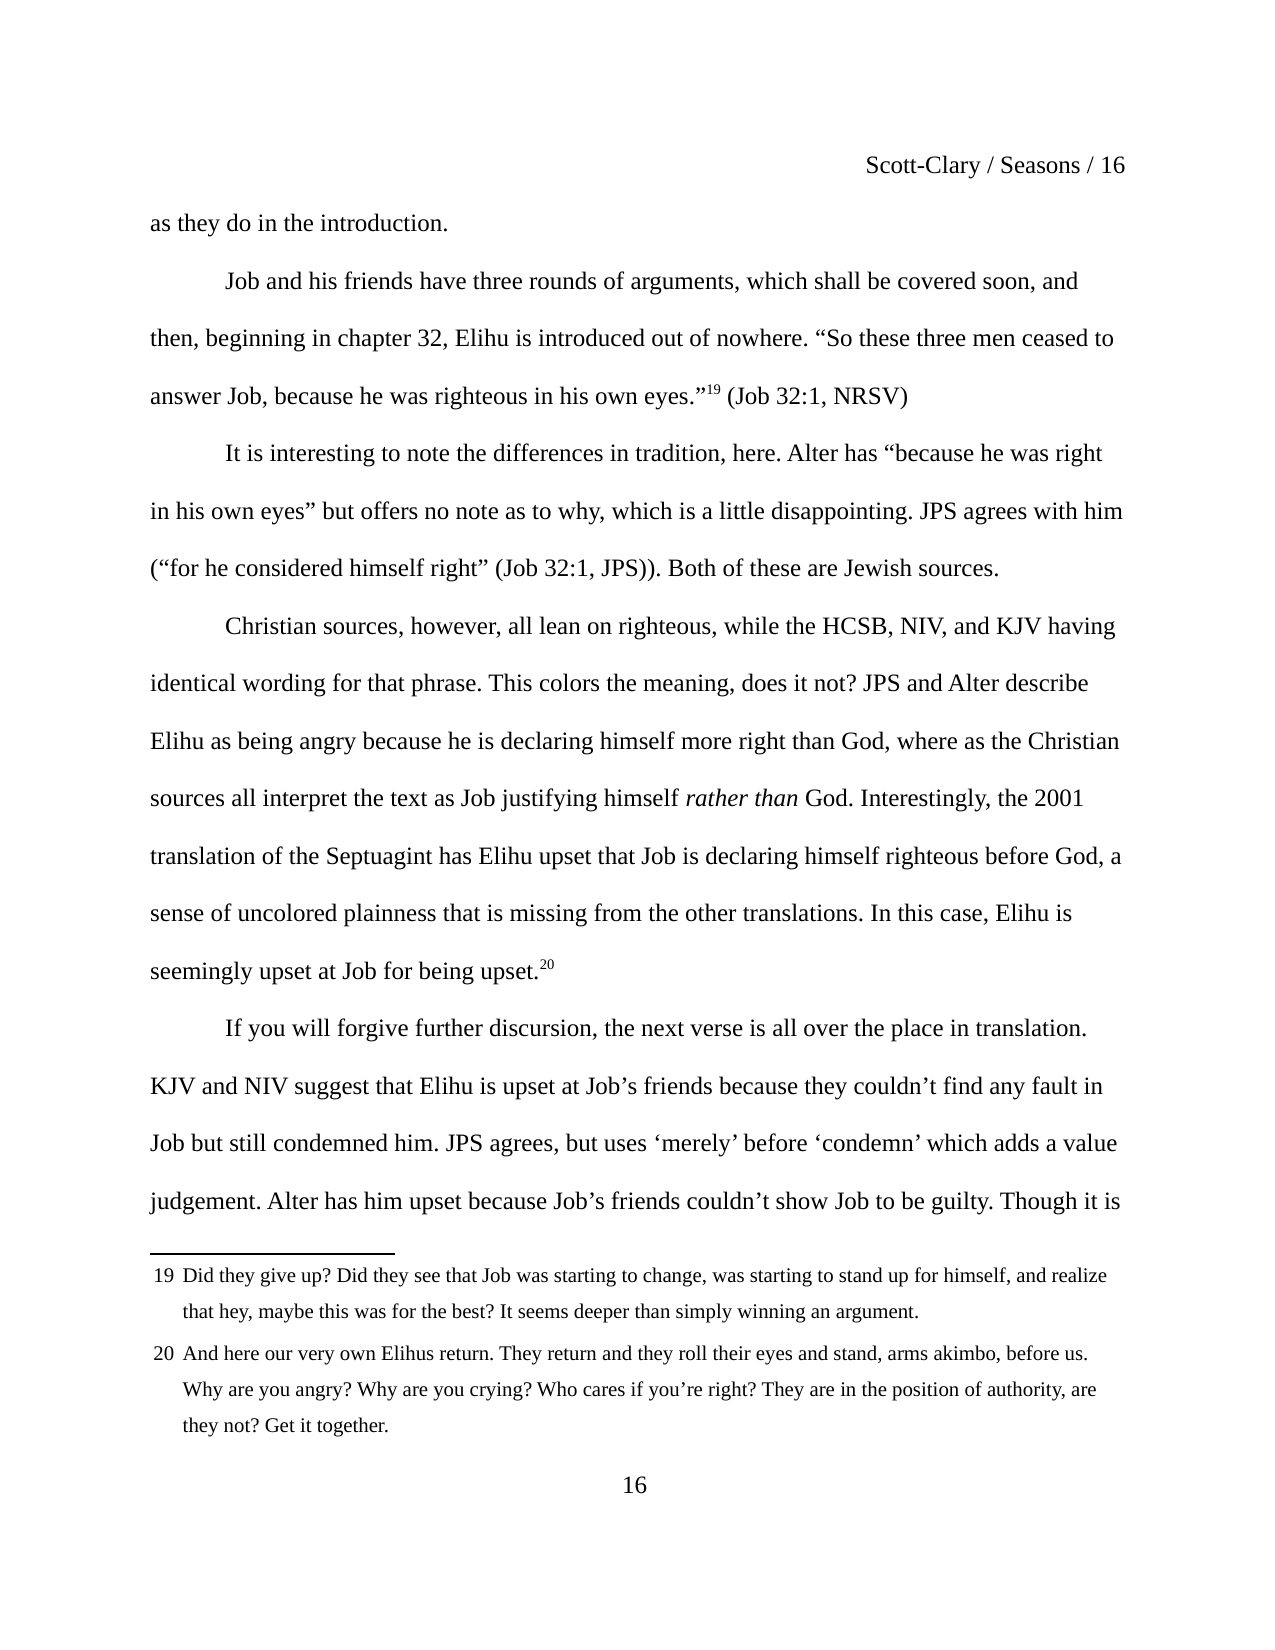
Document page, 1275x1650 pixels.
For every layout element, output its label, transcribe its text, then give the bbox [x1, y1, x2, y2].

text And here our very own Elihus return. They return and they roll their eyes and stand, arms akimbo, before us. Why are you angry? Why are you crying? Who cares if you’re right? They are in the position of authority, are they not? Get it together. [150, 1338, 1125, 1440]
text Christian sources, however, all lean on righteous, while the HCSB, NIV, and KJV having identical wording for that phrase. This colors the meaning, does it not? JPS and Alter describe Elihu as being angry because he is declaring himself more right than God, where as the Christian sources all interpret the text as Job justifying himself rather than God. Interestingly, the 2001 translation of the Septuagint has Elihu upset that Job is declaring himself righteous before God, a sense of uncolored plainness that is missing from the other translations. In this case, Elihu is seemingly upset at Job for being upset. [150, 611, 1125, 984]
text If you will forgive further discursion, the next verse is all over the place in translation. KJV and NIV suggest that Elihu is upset at Job’s friends because they couldn’t find any fault in Job but still condemned him. JPS agrees, but uses ‘merely’ before ‘condemn’ which adds a value judgement. Alter has him upset because Job’s friends couldn’t show Job to be guilty. Though it is [150, 1013, 1125, 1214]
text Did they give up? Did they see that Job was starting to change, was starting to stand up for himself, and realize that hey, maybe this was for the best? It seems deeper than simply winning an argument. [150, 1260, 1125, 1326]
text Job and his friends have three rounds of arguments, which shall be covered soon, and then, beginning in chapter 32, Elihu is introduced out of nowhere. “So these three men ceased to answer Job, because he was righteous in his own eyes.” (Job 32:1, NRSV) [150, 266, 1125, 409]
text It is interesting to note the differences in tradition, here. Alter has “because he was right in his own eyes” but offers no note as to why, which is a little disappointing. JPS agrees with him (“for he considered himself right” (Job 32:1, JPS)). Both of these are Jewish sources. [150, 438, 1125, 582]
text as they do in the introduction. [150, 208, 1125, 237]
